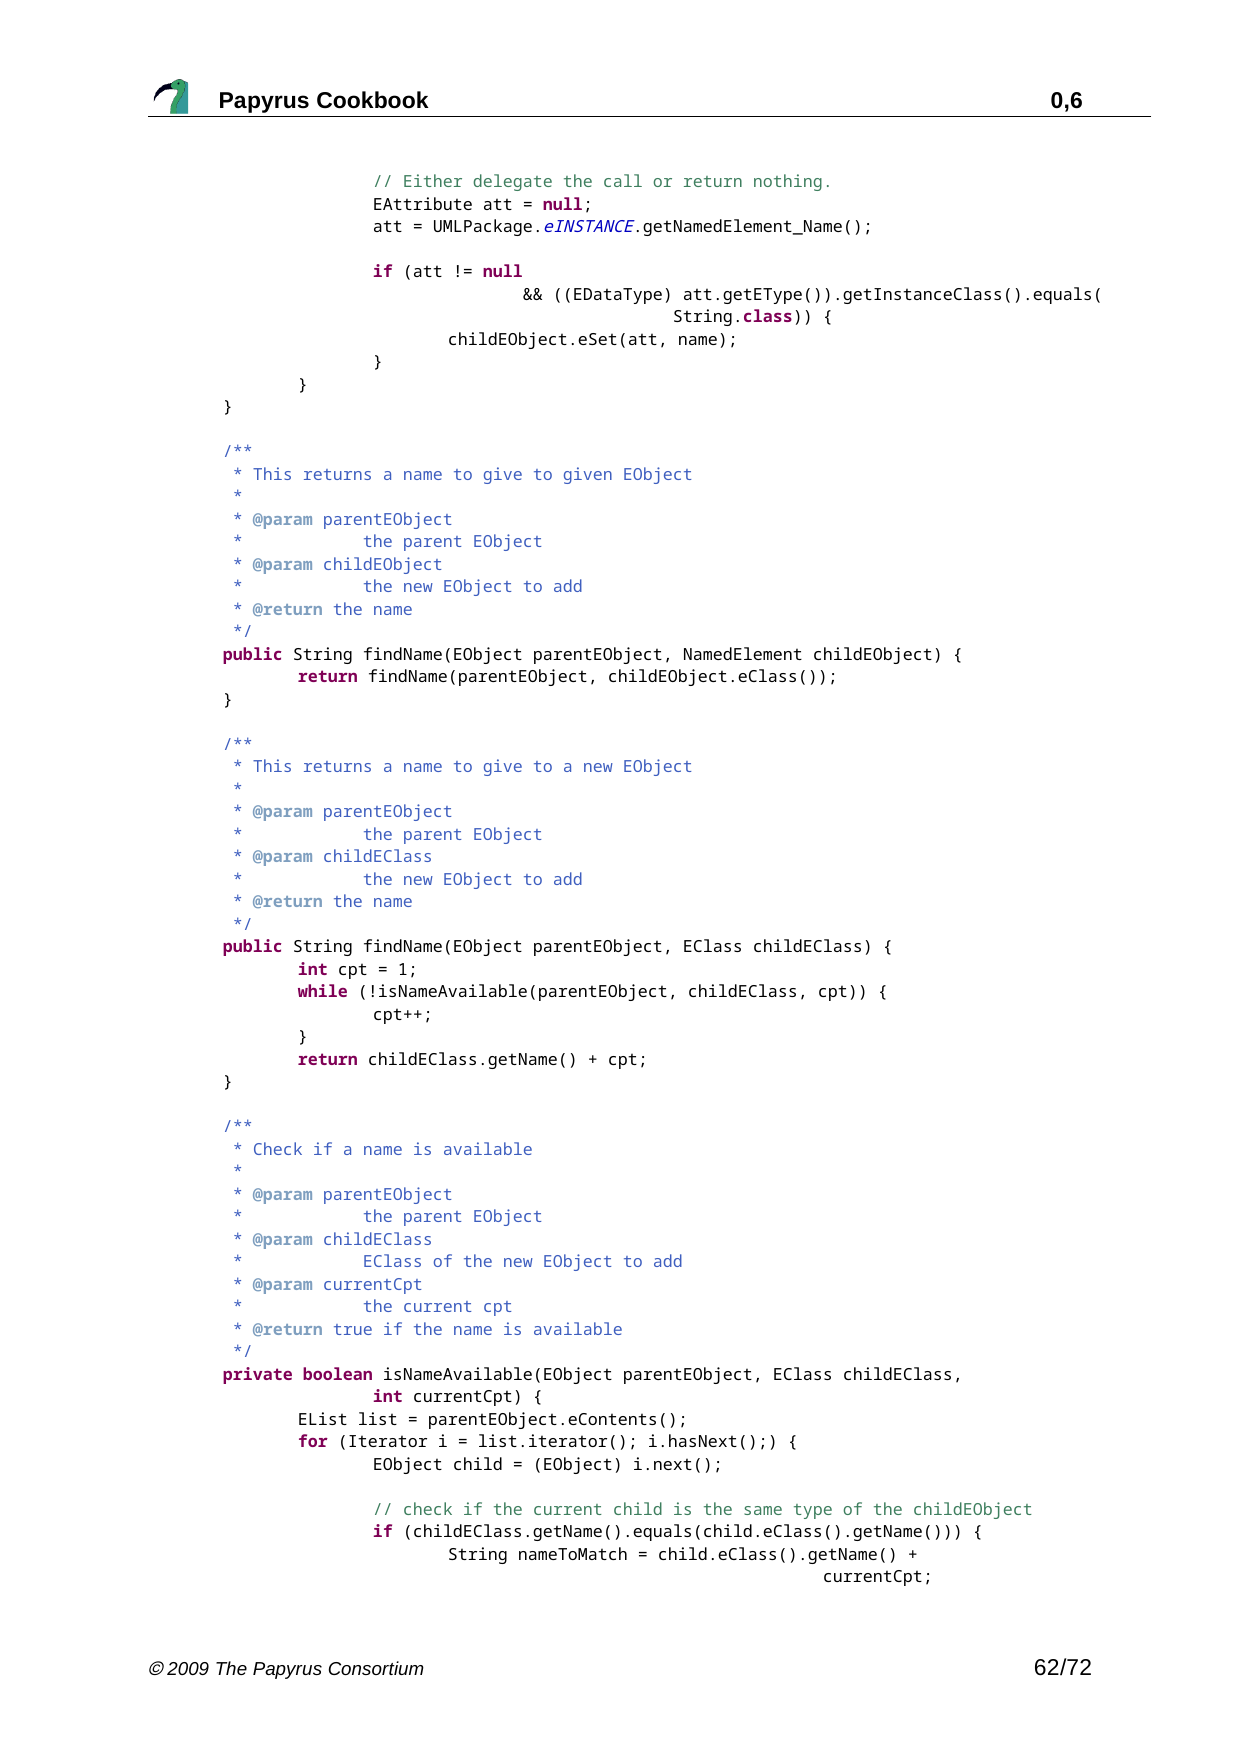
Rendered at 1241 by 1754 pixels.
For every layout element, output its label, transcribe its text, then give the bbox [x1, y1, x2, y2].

text */ [148, 1340, 1151, 1363]
text * the parent EObject [148, 530, 1151, 553]
text * @return the name [148, 598, 1151, 620]
text * @param childEClass [148, 845, 1151, 868]
text * the parent EObject [148, 1205, 1151, 1228]
text return childEClass.getName() + cpt; [148, 1048, 1151, 1070]
text childEObject.eSet(att, name); [148, 328, 1151, 350]
text String nameToMatch = child.eClass().getName() + currentCpt; [148, 1543, 1151, 1588]
text } [148, 373, 1151, 395]
text private boolean isNameAvailable(EObject parentEObject, EClass childEClass, [148, 1363, 1151, 1385]
text /** [148, 1115, 1151, 1138]
text * @param childEClass [148, 1228, 1151, 1250]
text int currentCpt) { [148, 1385, 1151, 1408]
text // Either delegate the call or return nothing. [148, 170, 1151, 193]
text /** [148, 733, 1151, 755]
text * the current cpt [148, 1295, 1151, 1318]
text * @return the name [148, 890, 1151, 913]
text * @param currentCpt [148, 1273, 1151, 1295]
text } [148, 688, 1151, 710]
text EList list = parentEObject.eContents(); [148, 1408, 1151, 1430]
text if (att != null [148, 260, 1151, 283]
text * @param parentEObject [148, 800, 1151, 823]
text * @param parentEObject [148, 1183, 1151, 1205]
text // check if the current child is the same type of the childEObject [148, 1498, 1151, 1520]
text * [148, 485, 1151, 508]
text EAttribute att = null; [148, 193, 1151, 215]
text * the parent EObject [148, 823, 1151, 845]
text * EClass of the new EObject to add [148, 1250, 1151, 1273]
text * This returns a name to give to given EObject [148, 463, 1151, 485]
text /** [148, 440, 1151, 463]
text String.class)) { [148, 305, 1151, 328]
text } [148, 350, 1151, 373]
text } [148, 1070, 1151, 1093]
text EObject child = (EObject) i.next(); [148, 1453, 1151, 1475]
text * @param childEObject [148, 553, 1151, 575]
text public String findName(EObject parentEObject, NamedElement childEObject) { [148, 643, 1151, 665]
text * the new EObject to add [148, 575, 1151, 598]
text * This returns a name to give to a new EObject [148, 755, 1151, 778]
text * @return true if the name is available [148, 1318, 1151, 1340]
text && ((EDataType) att.getEType()).getInstanceClass().equals( [148, 283, 1151, 305]
picture [153, 79, 189, 114]
text * @param parentEObject [148, 508, 1151, 530]
text for (Iterator i = list.iterator(); i.hasNext();) { [148, 1430, 1151, 1453]
text * the new EObject to add [148, 868, 1151, 890]
text } [148, 1025, 1151, 1048]
text if (childEClass.getName().equals(child.eClass().getName())) { [148, 1520, 1151, 1543]
text */ [148, 913, 1151, 935]
text att = UMLPackage.eINSTANCE.getNamedElement_Name(); [148, 215, 1151, 238]
text */ [148, 620, 1151, 643]
text * [148, 778, 1151, 800]
text * [148, 1160, 1151, 1183]
text } [148, 395, 1151, 418]
text while (!isNameAvailable(parentEObject, childEClass, cpt)) { [148, 980, 1151, 1003]
text * Check if a name is available [148, 1138, 1151, 1160]
text return findName(parentEObject, childEObject.eClass()); [148, 665, 1151, 688]
text public String findName(EObject parentEObject, EClass childEClass) { [148, 935, 1151, 958]
text cpt++; [148, 1003, 1151, 1025]
text int cpt = 1; [148, 958, 1151, 980]
